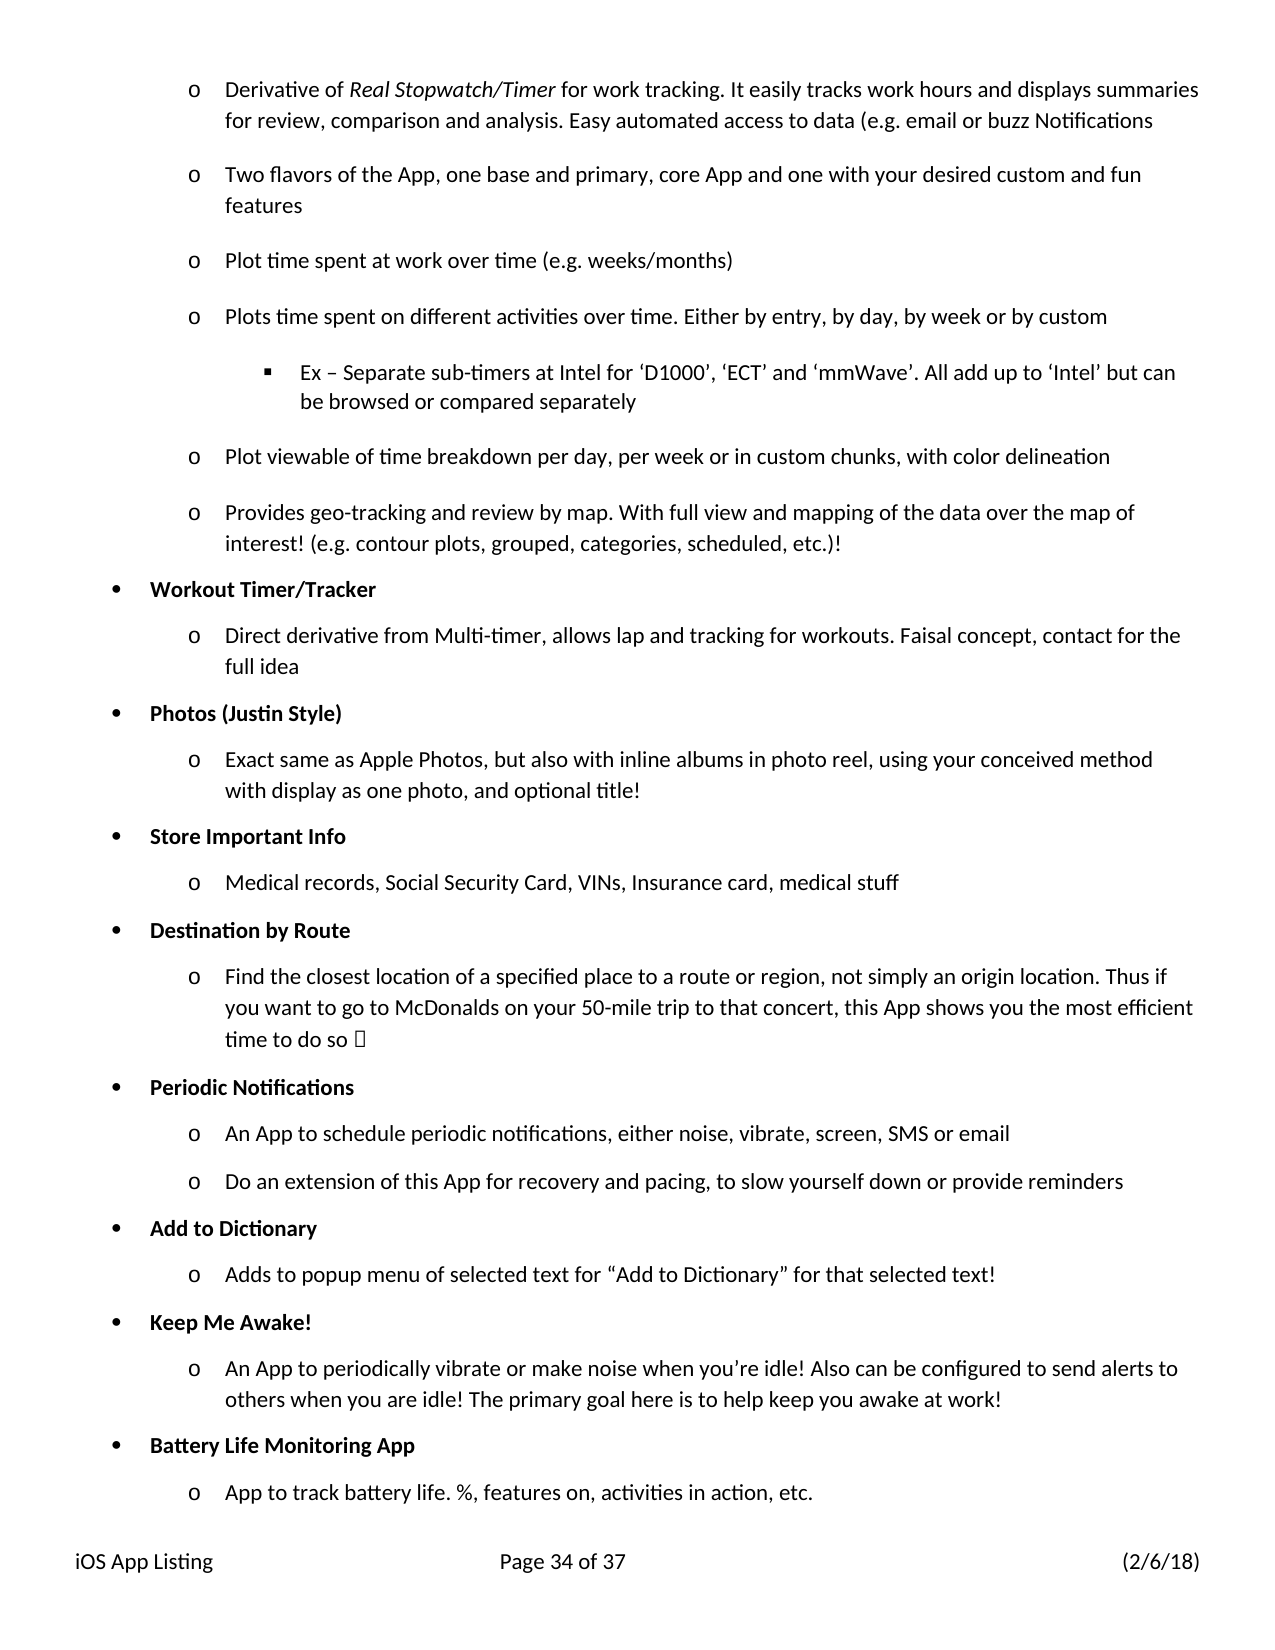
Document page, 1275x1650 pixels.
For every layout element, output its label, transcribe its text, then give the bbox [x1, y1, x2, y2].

list An App to schedule periodic notifications, either noise, vibrate, screen, SMS or email [187, 1119, 1200, 1148]
list Photos (Justin Style) [112, 699, 1200, 727]
list Derivative of Real Stopwatch/Timer for work tracking. It easily tracks work hours and displays summaries for review, comparison and analysis. Easy automated access to data (e.g. email or buzz Notifications [187, 75, 1200, 134]
list Medical records, Social Security Card, VINs, Insurance card, medical stuff [187, 868, 1200, 898]
list Do an extension of this App for recovery and pacing, to slow yourself down or provide reminders [187, 1167, 1200, 1196]
list Exact same as Apple Photos, but also with inline albums in photo reel, using your conceived method with display as one photo, and optional title! [187, 745, 1200, 804]
list Destination by Route [112, 916, 1200, 944]
list Adds to popup menu of selected text for “Add to Dictionary” for that selected text! [187, 1261, 1200, 1290]
list Plot viewable of time breakdown per day, per week or in custom chunks, with color delineation [187, 442, 1200, 471]
list Ex – Separate sub-timers at Intel for ‘D1000’, ‘ECT’ and ‘mmWave’. All add up to ‘Intel’ but can be browsed or compared separately [262, 358, 1200, 415]
list Periodic Notifications [112, 1073, 1200, 1101]
list Two flavors of the App, one base and primary, core App and one with your desired custom and fun features [187, 161, 1200, 219]
list Workout Timer/Tracker [112, 575, 1200, 603]
list Keep Me Awake! [112, 1308, 1200, 1336]
list Store Important Info [112, 822, 1200, 850]
list Add to Dictionary [112, 1214, 1200, 1242]
list App to track battery life. %, features on, activities in action, etc. [187, 1478, 1200, 1507]
list Provides geo-tracking and review by map. With full view and mapping of the data over the map of interest! (e.g. contour plots, grouped, categories, scheduled, etc.)! [187, 498, 1200, 557]
list Plot time spent at work over time (e.g. weeks/months) [187, 246, 1200, 275]
list Find the closest location of a specified place to a route or region, not simply an origin location. Thus if you want to go to McDonalds on your 50-mile trip to that concert, this App shows you the most efficient time to do so  [187, 962, 1200, 1054]
list Direct derivative from Multi-timer, allows lap and tracking for workouts. Faisal concept, contact for the full idea [187, 621, 1200, 680]
list Plots time spent on different activities over time. Either by entry, by day, by week or by custom [187, 302, 1200, 331]
list An App to periodically vibrate or make noise when you’re idle! Also can be configured to send alerts to others when you are idle! The primary goal here is to help keep you awake at work! [187, 1354, 1200, 1413]
list Battery Life Monitoring App [112, 1432, 1200, 1460]
